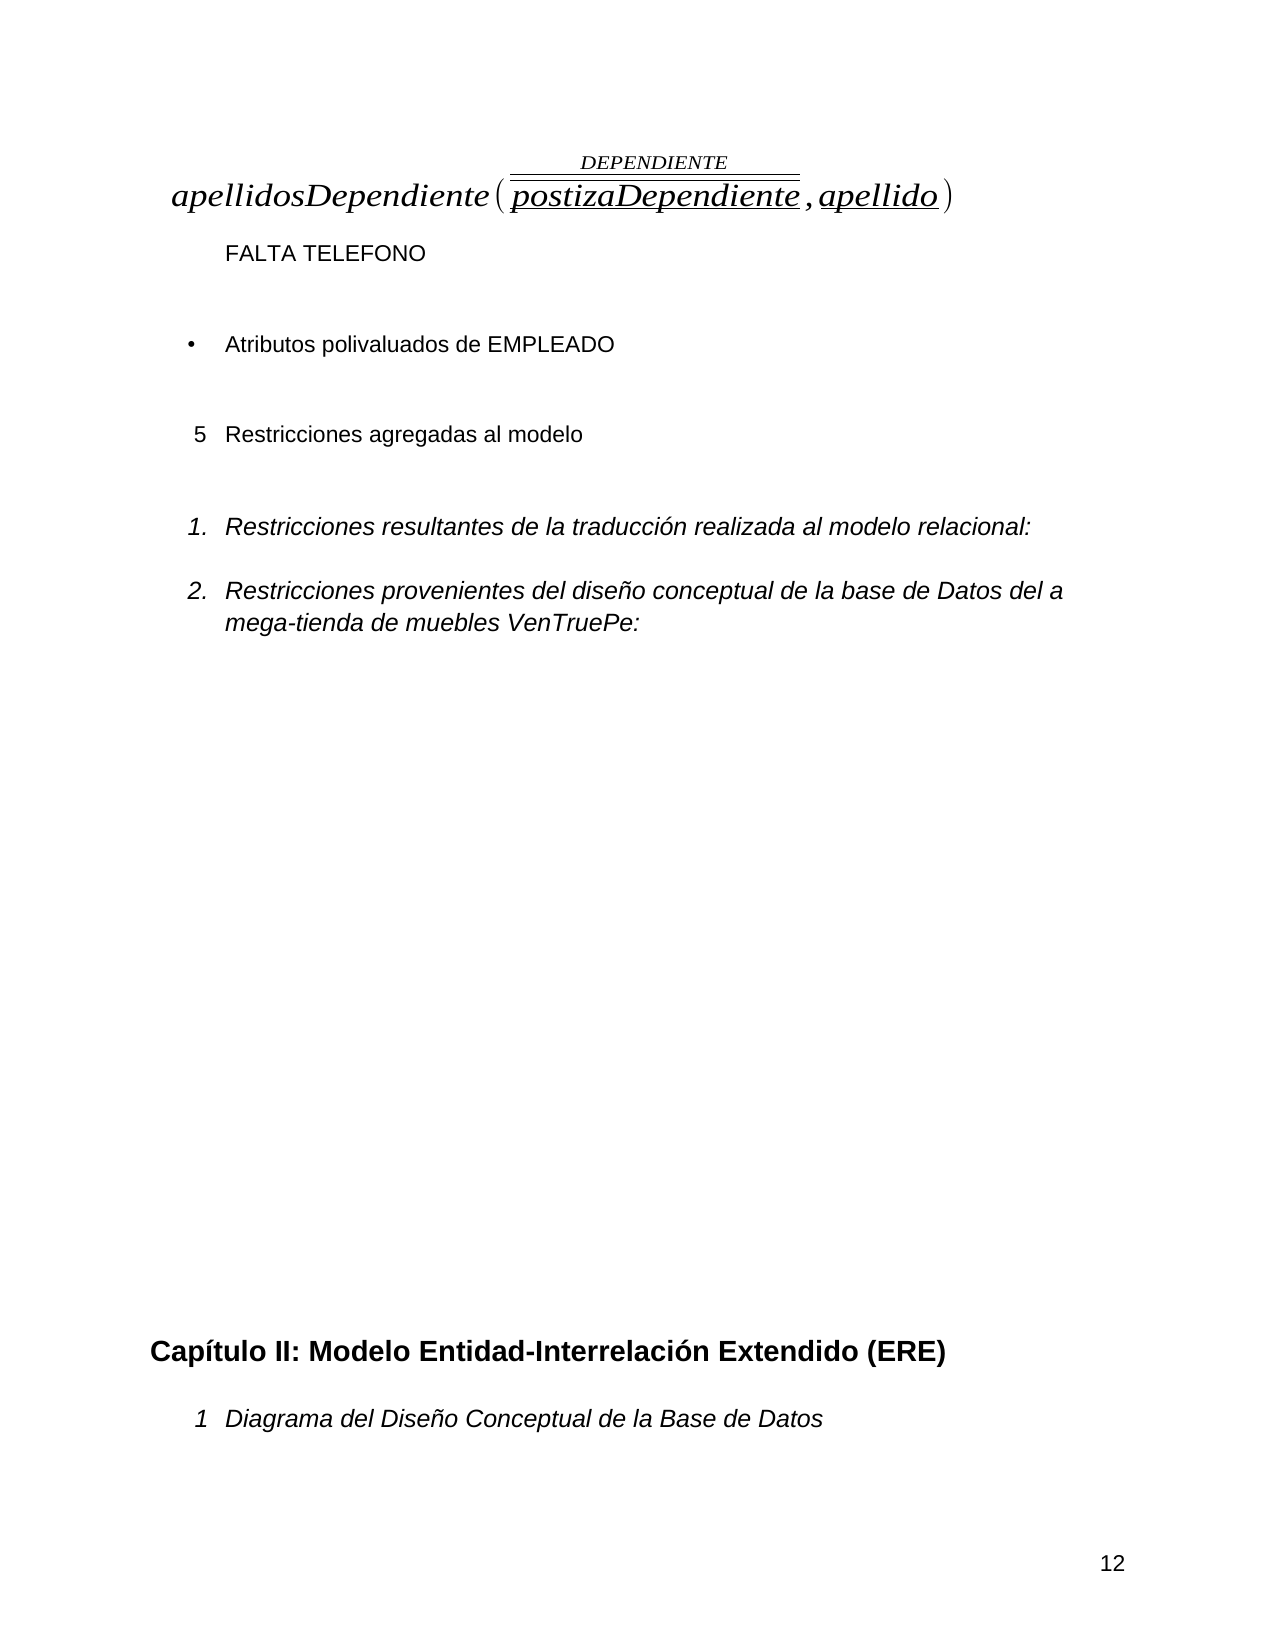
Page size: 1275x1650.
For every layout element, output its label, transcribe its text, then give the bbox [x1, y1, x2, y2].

list FALTA TELEFONO [187, 241, 1125, 266]
list Atributos polivaluados de EMPLEADO [187, 331, 1125, 357]
list Restricciones provenientes del diseño conceptual de la base de Datos del a mega-tienda de muebles VenTruePe: [187, 577, 1125, 637]
text Capítulo II: Modelo Entidad-Interrelación Extendido (ERE) [150, 1335, 1125, 1368]
list Restricciones resultantes de la traducción realizada al modelo relacional: [187, 512, 1125, 540]
list Restricciones agregadas al modelo [187, 422, 1125, 447]
list Diagrama del Diseño Conceptual de la Base de Datos [187, 1405, 1125, 1433]
